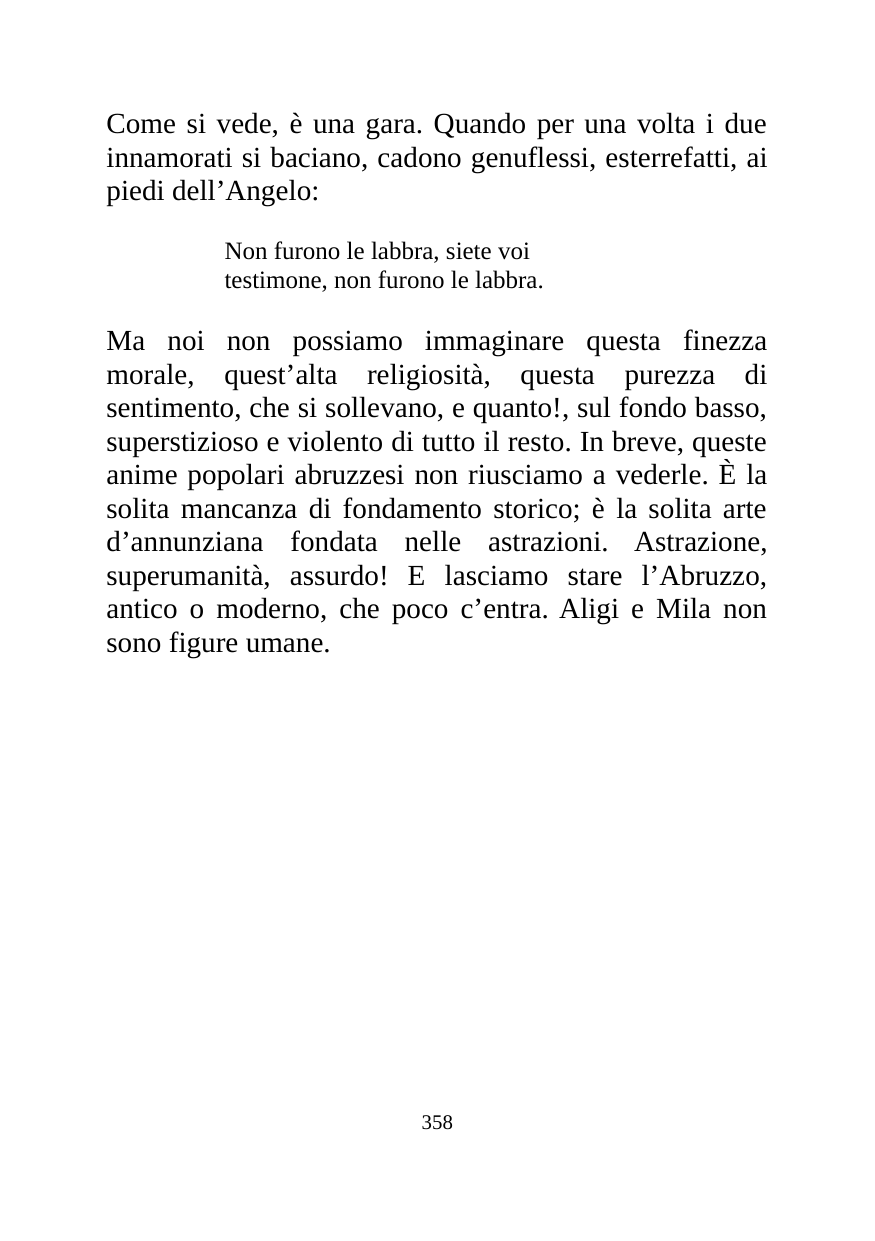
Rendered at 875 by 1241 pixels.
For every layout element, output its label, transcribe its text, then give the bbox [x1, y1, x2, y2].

text Ma noi non possiamo immaginare questa finezza morale, quest’alta religiosità, questa purezza di sentimento, che si sollevano, e quanto!, sul fondo basso, superstizioso e violento di tutto il resto. In breve, queste anime popolari abruzzesi non riusciamo a vederle. È la solita mancanza di fondamento storico; è la solita arte d’annunziana fondata nelle astrazioni. Astrazione, superumanità, assurdo! E lasciamo stare l’Abruzzo, antico o moderno, che poco c’entra. Aligi e Mila non sono figure umane. [106, 323, 768, 659]
text Come si vede, è una gara. Quando per una volta i due innamorati si baciano, cadono genuflessi, esterrefatti, ai piedi dell’Angelo: [106, 106, 768, 207]
text Non furono le labbra, siete voi testimone, non furono le labbra. [224, 236, 768, 294]
